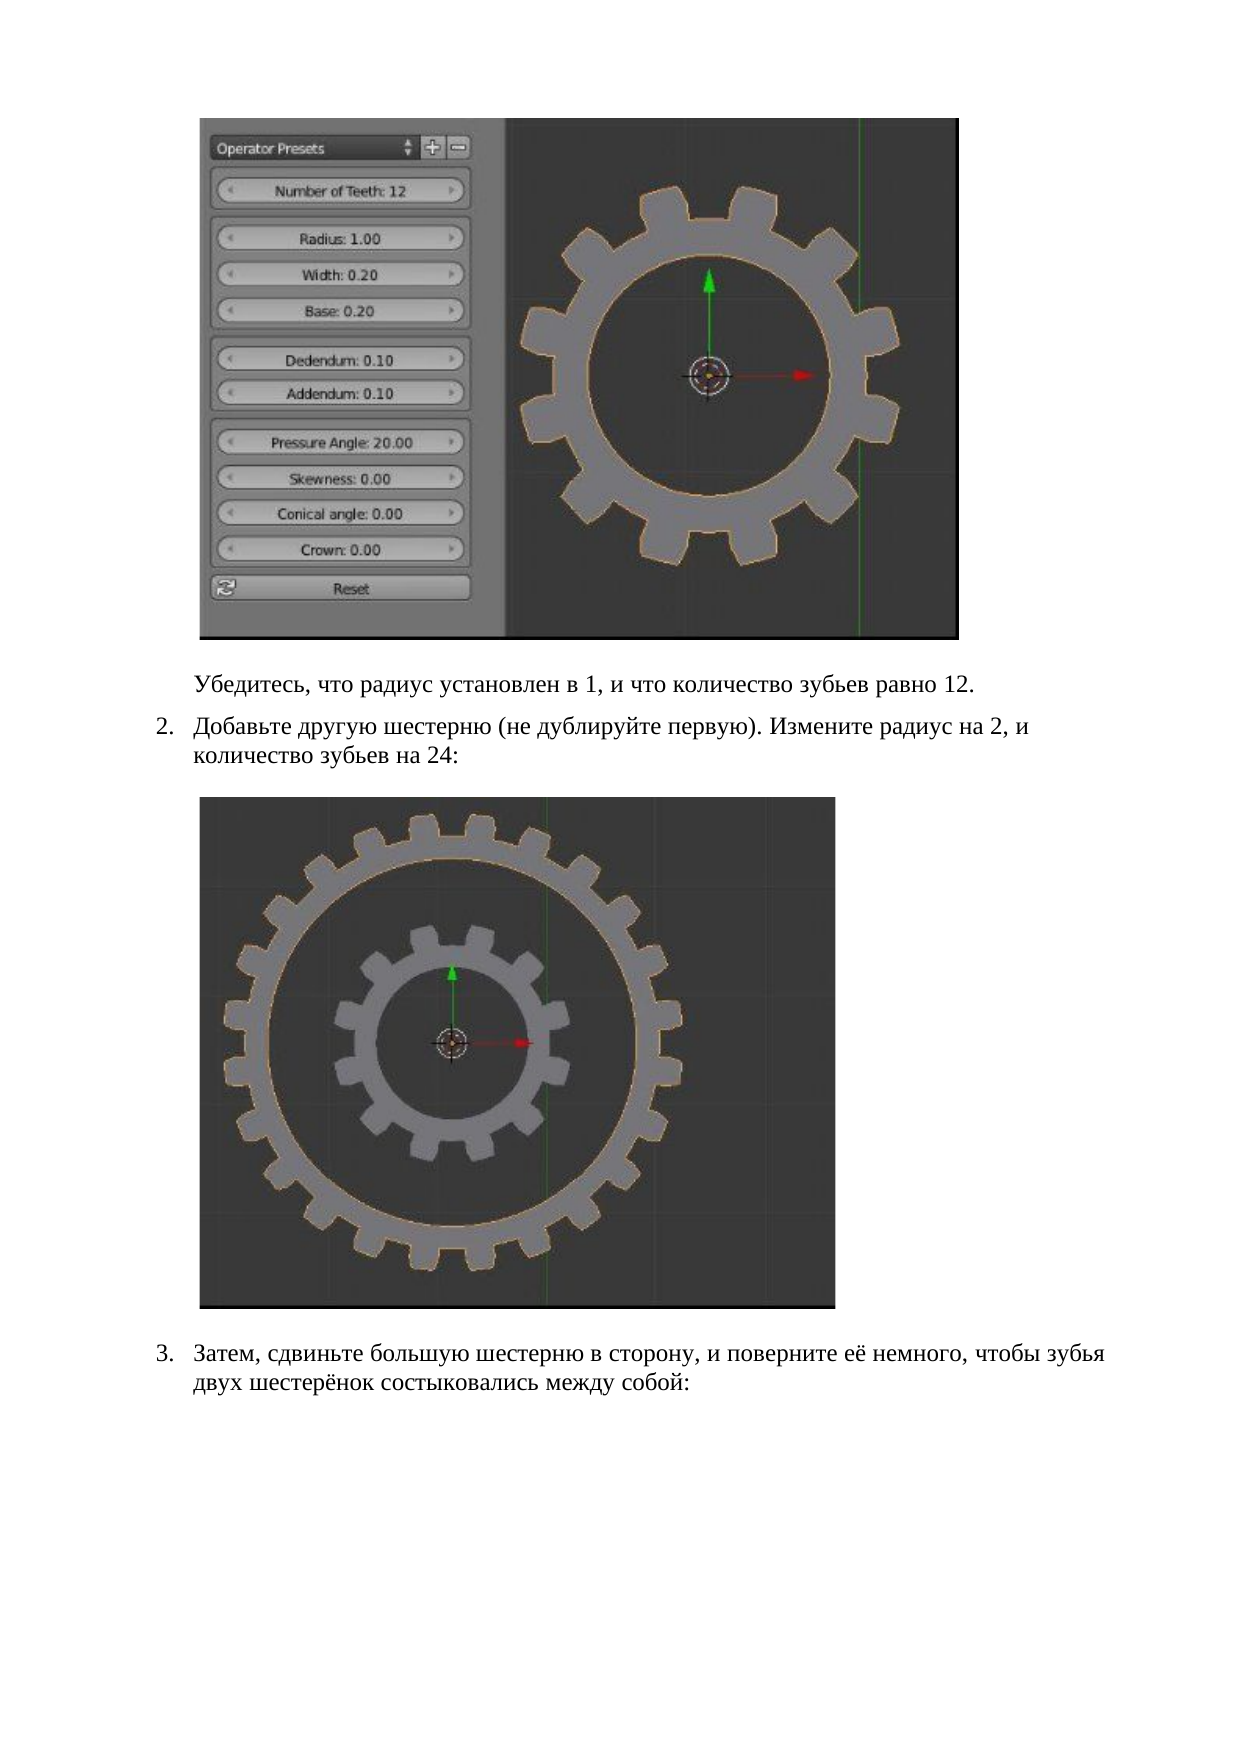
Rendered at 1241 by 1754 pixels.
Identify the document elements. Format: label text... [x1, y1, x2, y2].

list Затем, сдвиньте большую шестерню в сторону, и поверните её немного, чтобы зубья двух шестерёнок состыковались между собой: [156, 1338, 1122, 1396]
list Убедитесь, что радиус установлен в 1, и что количество зубьев равно 12. [156, 669, 1122, 698]
picture [199, 797, 836, 1309]
picture [199, 118, 959, 640]
list Добавьте другую шестерню (не дублируйте первую). Измените радиус на 2, и количество зубьев на 24: [156, 711, 1122, 769]
